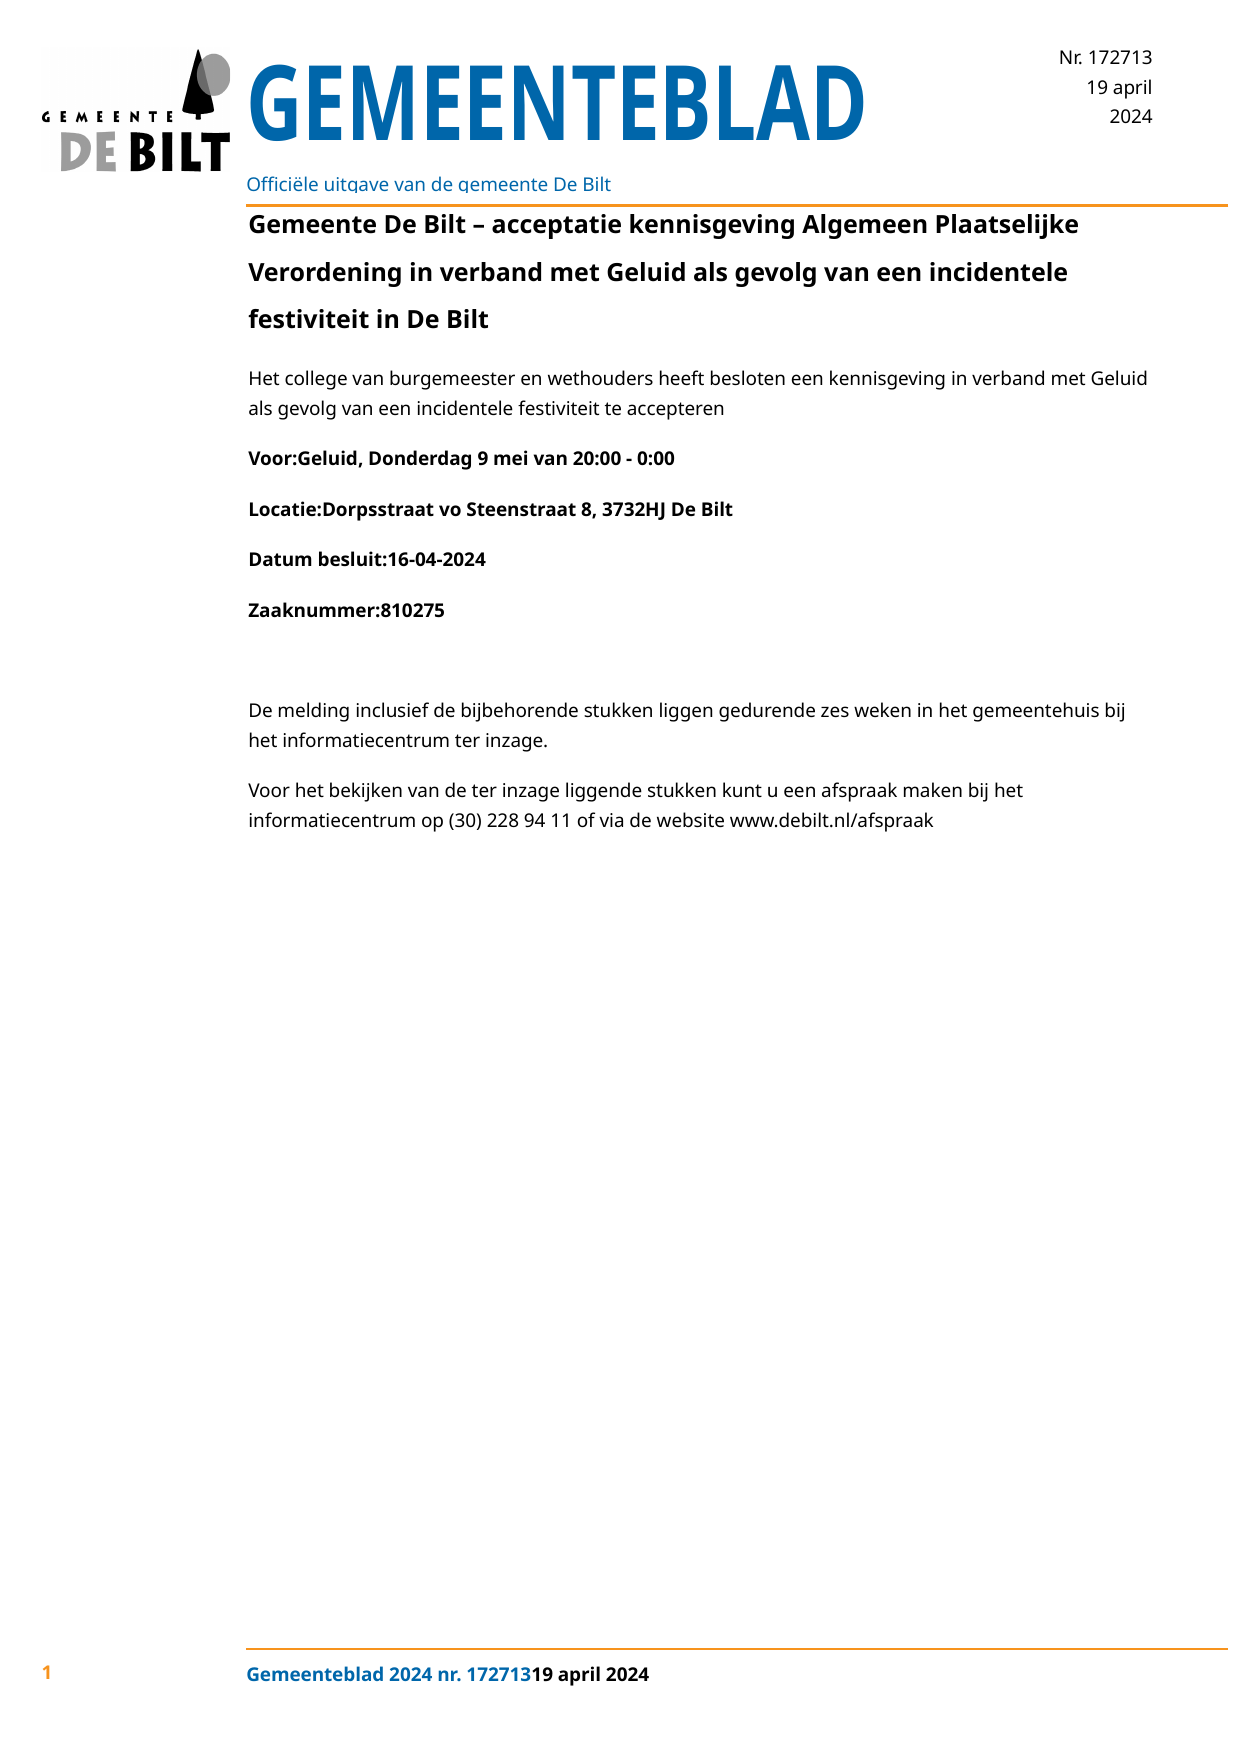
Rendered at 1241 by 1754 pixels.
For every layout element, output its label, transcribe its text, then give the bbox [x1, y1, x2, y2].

text De melding inclusief de bijbehorende stukken liggen gedurende zes weken in het gemeentehuis bij het informatiecentrum ter inzage. [248, 698, 1152, 753]
text Locatie:Dorpsstraat vo Steenstraat 8, 3732HJ De Bilt [248, 496, 1152, 522]
text Voor:Geluid, Donderdag 9 mei van 20:00 - 0:00 [248, 446, 1152, 471]
text Datum besluit:16-04-2024 [248, 546, 1152, 572]
picture [41, 47, 231, 172]
text Voor het bekijken van de ter inzage liggende stukken kunt u een afspraak maken bij het informatiecentrum op (30) 228 94 11 of via de website www.debilt.nl/afspraak [248, 778, 1152, 833]
text Gemeente De Bilt – acceptatie kennisgeving Algemeen Plaatselijke Verordening in verband met Geluid als gevolg van een incidentele festiviteit in De Bilt [248, 207, 1152, 336]
text Zaaknummer:810275 [248, 597, 1152, 622]
text Het college van burgemeester en wethouders heeft besloten een kennisgeving in verband met Geluid als gevolg van een incidentele festiviteit te accepteren [248, 366, 1152, 421]
